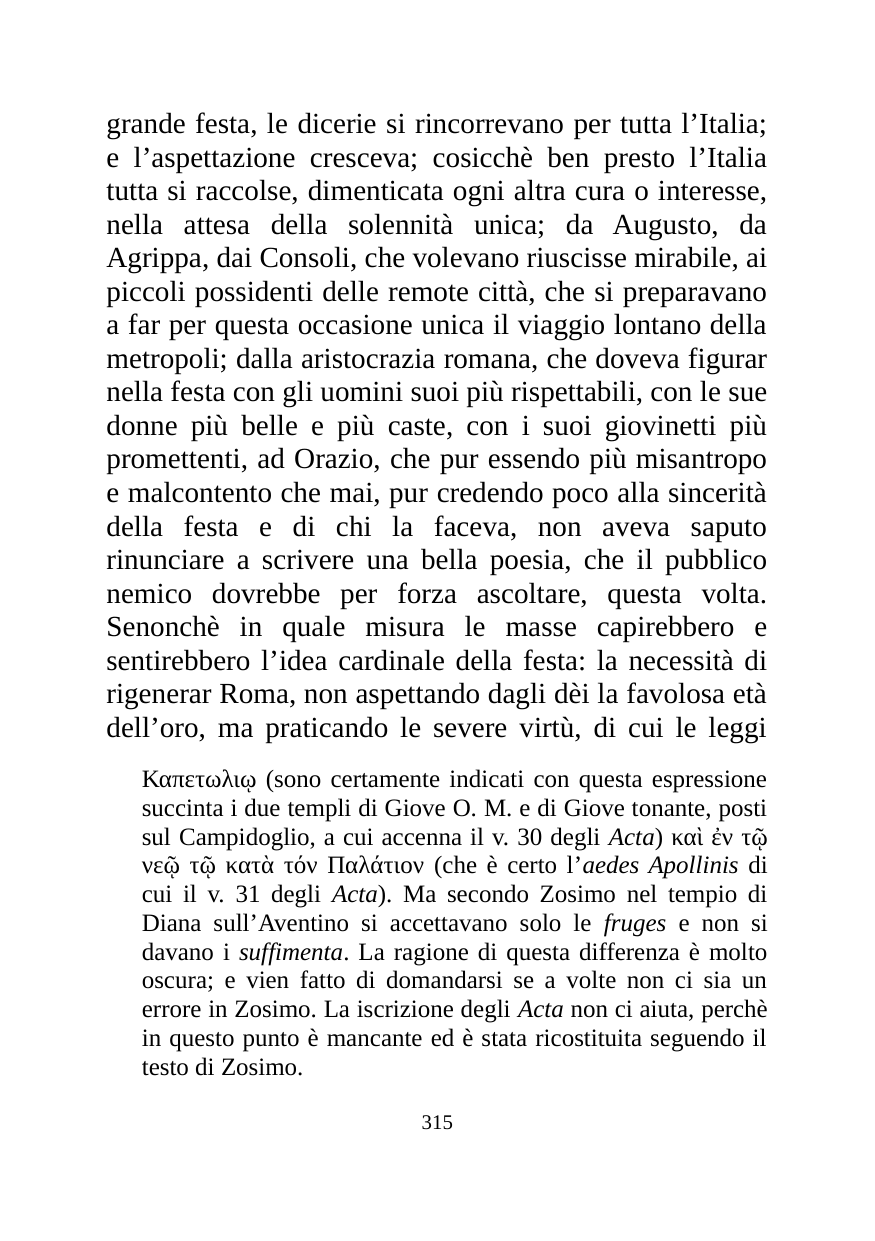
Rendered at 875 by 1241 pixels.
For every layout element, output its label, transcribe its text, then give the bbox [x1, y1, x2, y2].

text grande festa, le dicerie si rincorrevano per tutta l’Italia; e l’aspettazione cresceva; cosicchè ben presto l’Italia tutta si raccolse, dimenticata ogni altra cura o interesse, nella attesa della solennità unica; da Augusto, da Agrippa, dai Consoli, che volevano riuscisse mirabile, ai piccoli possidenti delle remote città, che si preparavano a far per questa occasione unica il viaggio lontano della metropoli; dalla aristocrazia romana, che doveva figurar nella festa con gli uomini suoi più rispettabili, con le sue donne più belle e più caste, con i suoi giovinetti più promettenti, ad Orazio, che pur essendo più misantropo e malcontento che mai, pur credendo poco alla sincerità della festa e di chi la faceva, non aveva saputo rinunciare a scrivere una bella poesia, che il pubblico nemico dovrebbe per forza ascoltare, questa volta. Senonchè in quale misura le masse capirebbero e sentirebbero l’idea cardinale della festa: la necessità di rigenerar Roma, non aspettando dagli dèi la favolosa età dell’oro, ma praticando le severe virtù, di cui le leggi [106, 106, 768, 743]
text Καπετωλιῳ (sono certamente indicati con questa espressione succinta i due templi di Giove O. M. e di Giove tonante, posti sul Campidoglio, a cui accenna il v. 30 degli Acta) καὶ ἐν τῷ νεῷ τῷ κατὰ τόν Παλάτιον (che è certo l’aedes Apollinis di cui il v. 31 degli Acta). Ma secondo Zosimo nel tempio di Diana sull’Aventino si accettavano solo le fruges e non si davano i suffimenta. La ragione di questa differenza è molto oscura; e vien fatto di domandarsi se a volte non ci sia un errore in Zosimo. La iscrizione degli Acta non ci aiuta, perchè in questo punto è mancante ed è stata ricostituita seguendo il testo di Zosimo. [106, 764, 768, 1080]
